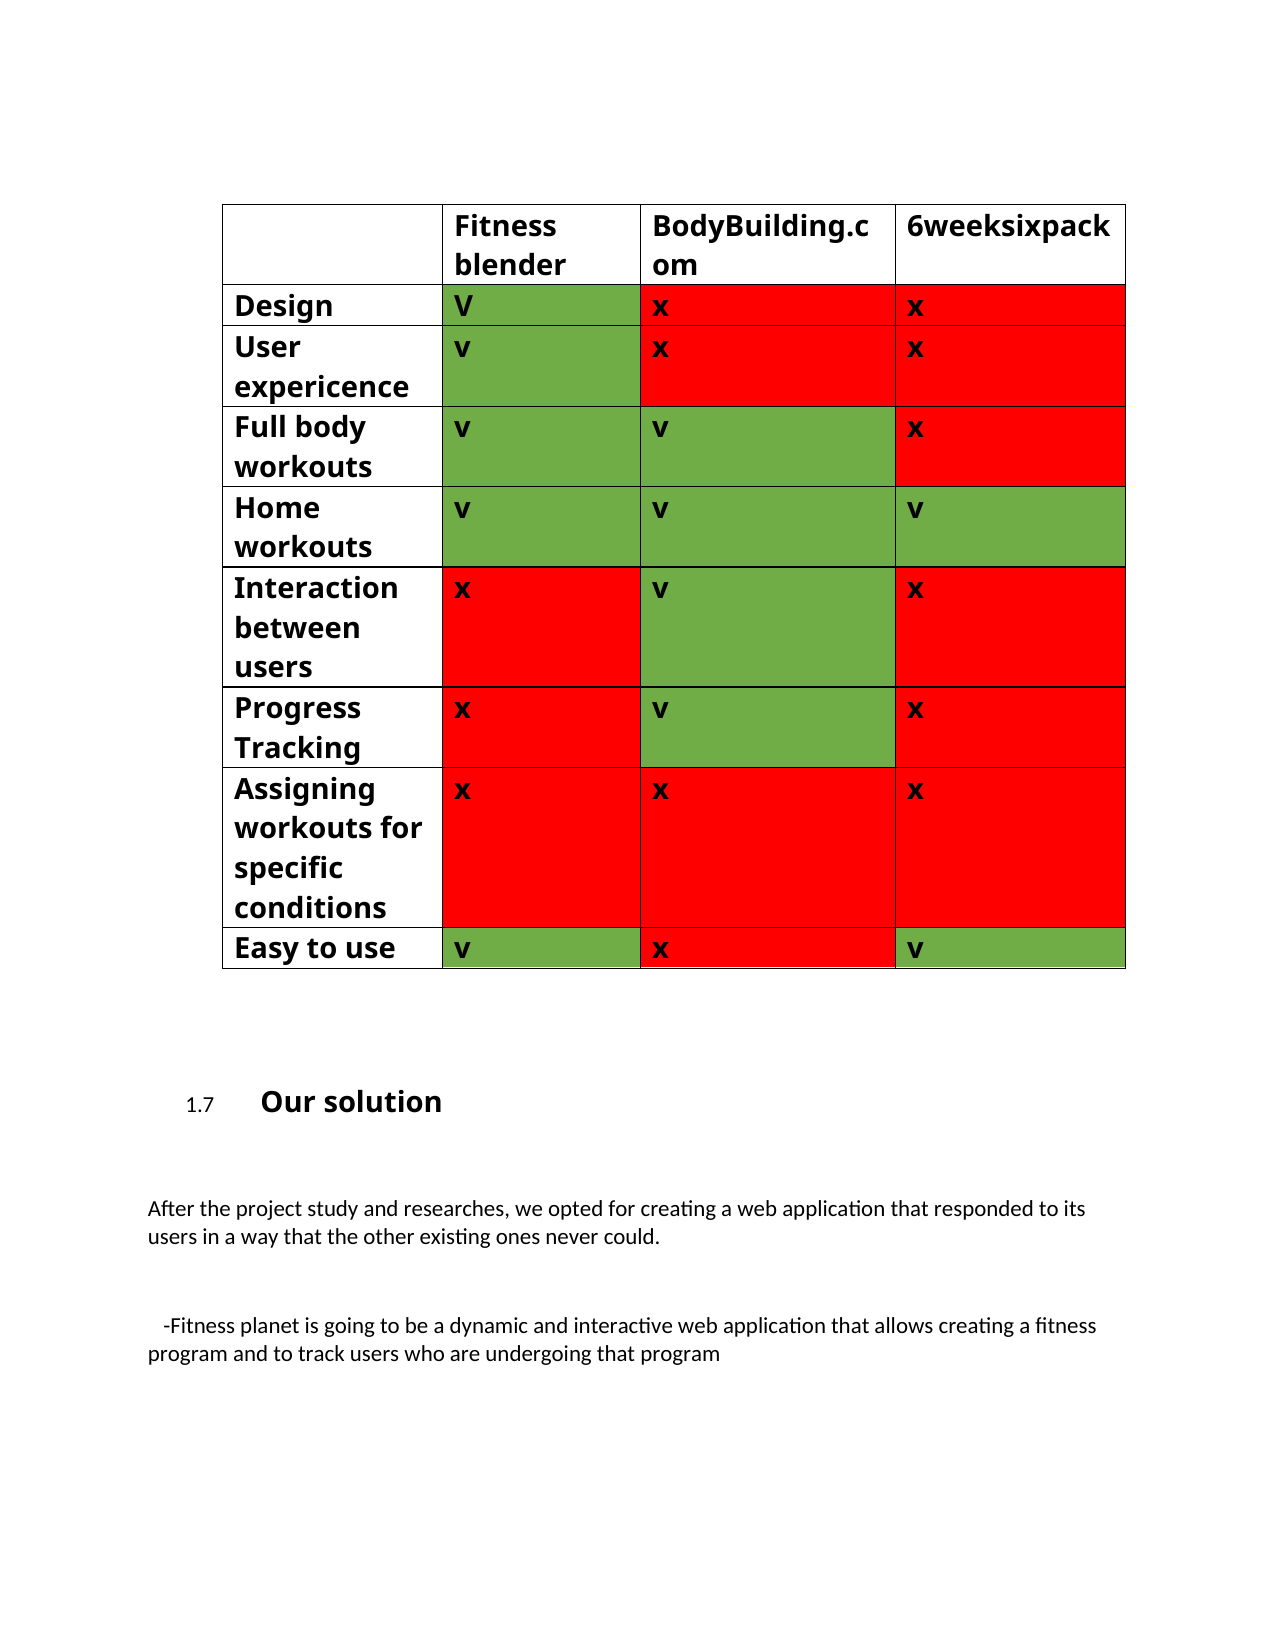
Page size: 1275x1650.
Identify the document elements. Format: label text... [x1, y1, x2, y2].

table_cell x [641, 326, 895, 406]
table_cell v [641, 407, 895, 486]
table_cell V [443, 285, 640, 325]
table_cell Home workouts [223, 487, 442, 566]
table_cell x [896, 407, 1125, 486]
table_cell v [641, 568, 895, 686]
table_cell Easy to use [223, 928, 442, 967]
table_cell x [896, 568, 1125, 686]
table_header [223, 205, 442, 284]
table_cell x [641, 928, 895, 967]
table_cell User expericence [223, 326, 442, 406]
table_cell v [896, 487, 1125, 566]
table_cell x [896, 285, 1125, 325]
table_cell Design [223, 285, 442, 325]
table_cell x [641, 768, 895, 927]
table_cell x [443, 768, 640, 927]
table_cell v [443, 928, 640, 967]
table_cell Assigning workouts for specific conditions [223, 768, 442, 927]
table_cell v [896, 928, 1125, 967]
table_cell v [641, 487, 895, 566]
table_cell x [896, 768, 1125, 927]
table_header Fitness blender [443, 205, 640, 284]
table_cell Interaction between users [223, 568, 442, 686]
table_cell v [443, 407, 640, 486]
text -Fitness planet is going to be a dynamic and interactive web application that allows creating a fitness program and to track users who are undergoing that program [148, 1311, 1127, 1367]
table_cell Full body workouts [223, 407, 442, 486]
table_cell x [896, 688, 1125, 767]
text After the project study and researches, we opted for creating a web application that responded to its users in a way that the other existing ones never could. [148, 1194, 1127, 1250]
table_header 6weeksixpack [896, 205, 1125, 284]
table_cell x [641, 285, 895, 325]
table_header BodyBuilding.com [641, 205, 895, 284]
table_cell v [641, 688, 895, 767]
table_cell v [443, 487, 640, 566]
table_cell x [443, 688, 640, 767]
table_cell v [443, 326, 640, 406]
list Our solution [185, 1081, 1127, 1121]
table_cell x [443, 568, 640, 686]
table_cell Progress Tracking [223, 688, 442, 767]
table_cell x [896, 326, 1125, 406]
